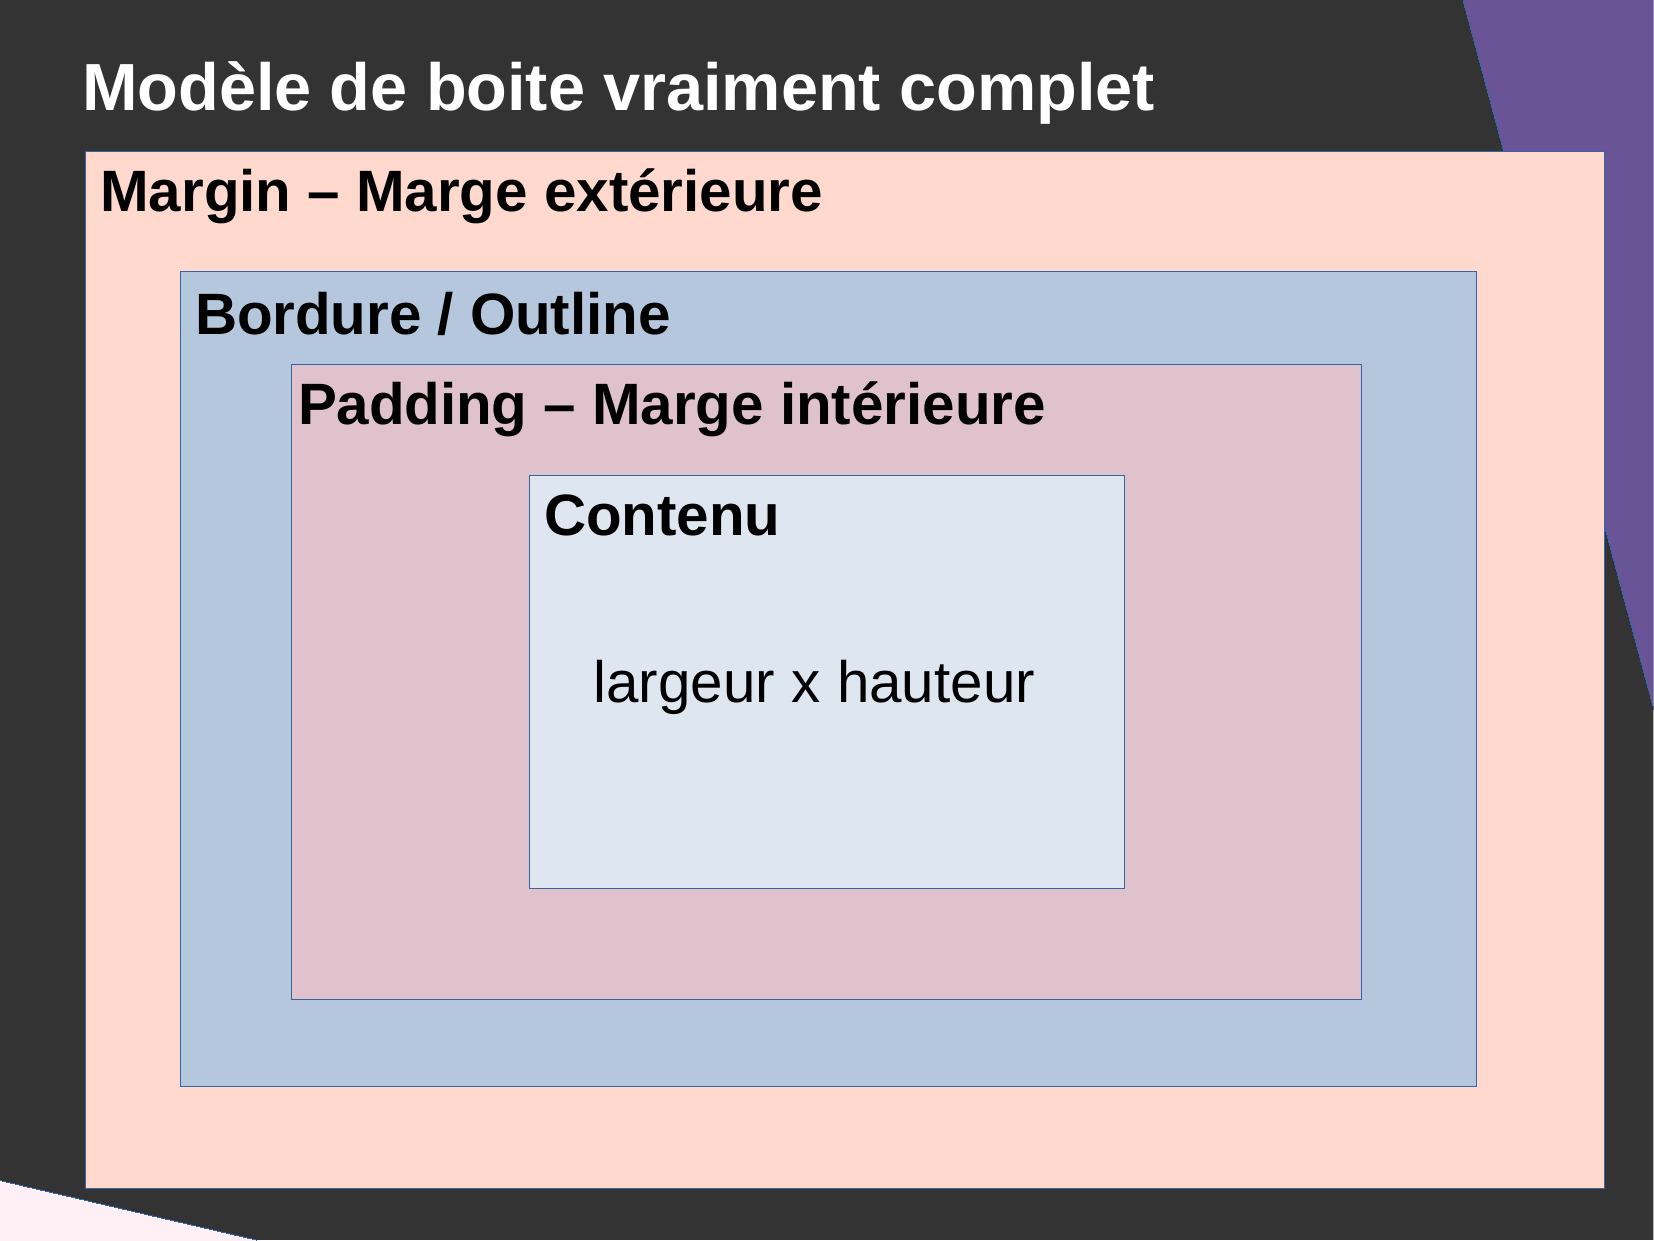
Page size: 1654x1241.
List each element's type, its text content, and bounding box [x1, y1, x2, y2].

text_box largeur x hauteur [578, 642, 1075, 723]
text_box [85, 0, 1654, 1189]
title Modèle de boite vraiment complet [82, 49, 1571, 130]
text_box Margin – Marge extérieure [85, 151, 1079, 232]
text_box Contenu [529, 475, 1512, 565]
text_box [0, 1180, 261, 1241]
text_box Bordure / Outline [180, 274, 1173, 355]
text_box Padding – Marge intérieure [283, 364, 1276, 445]
